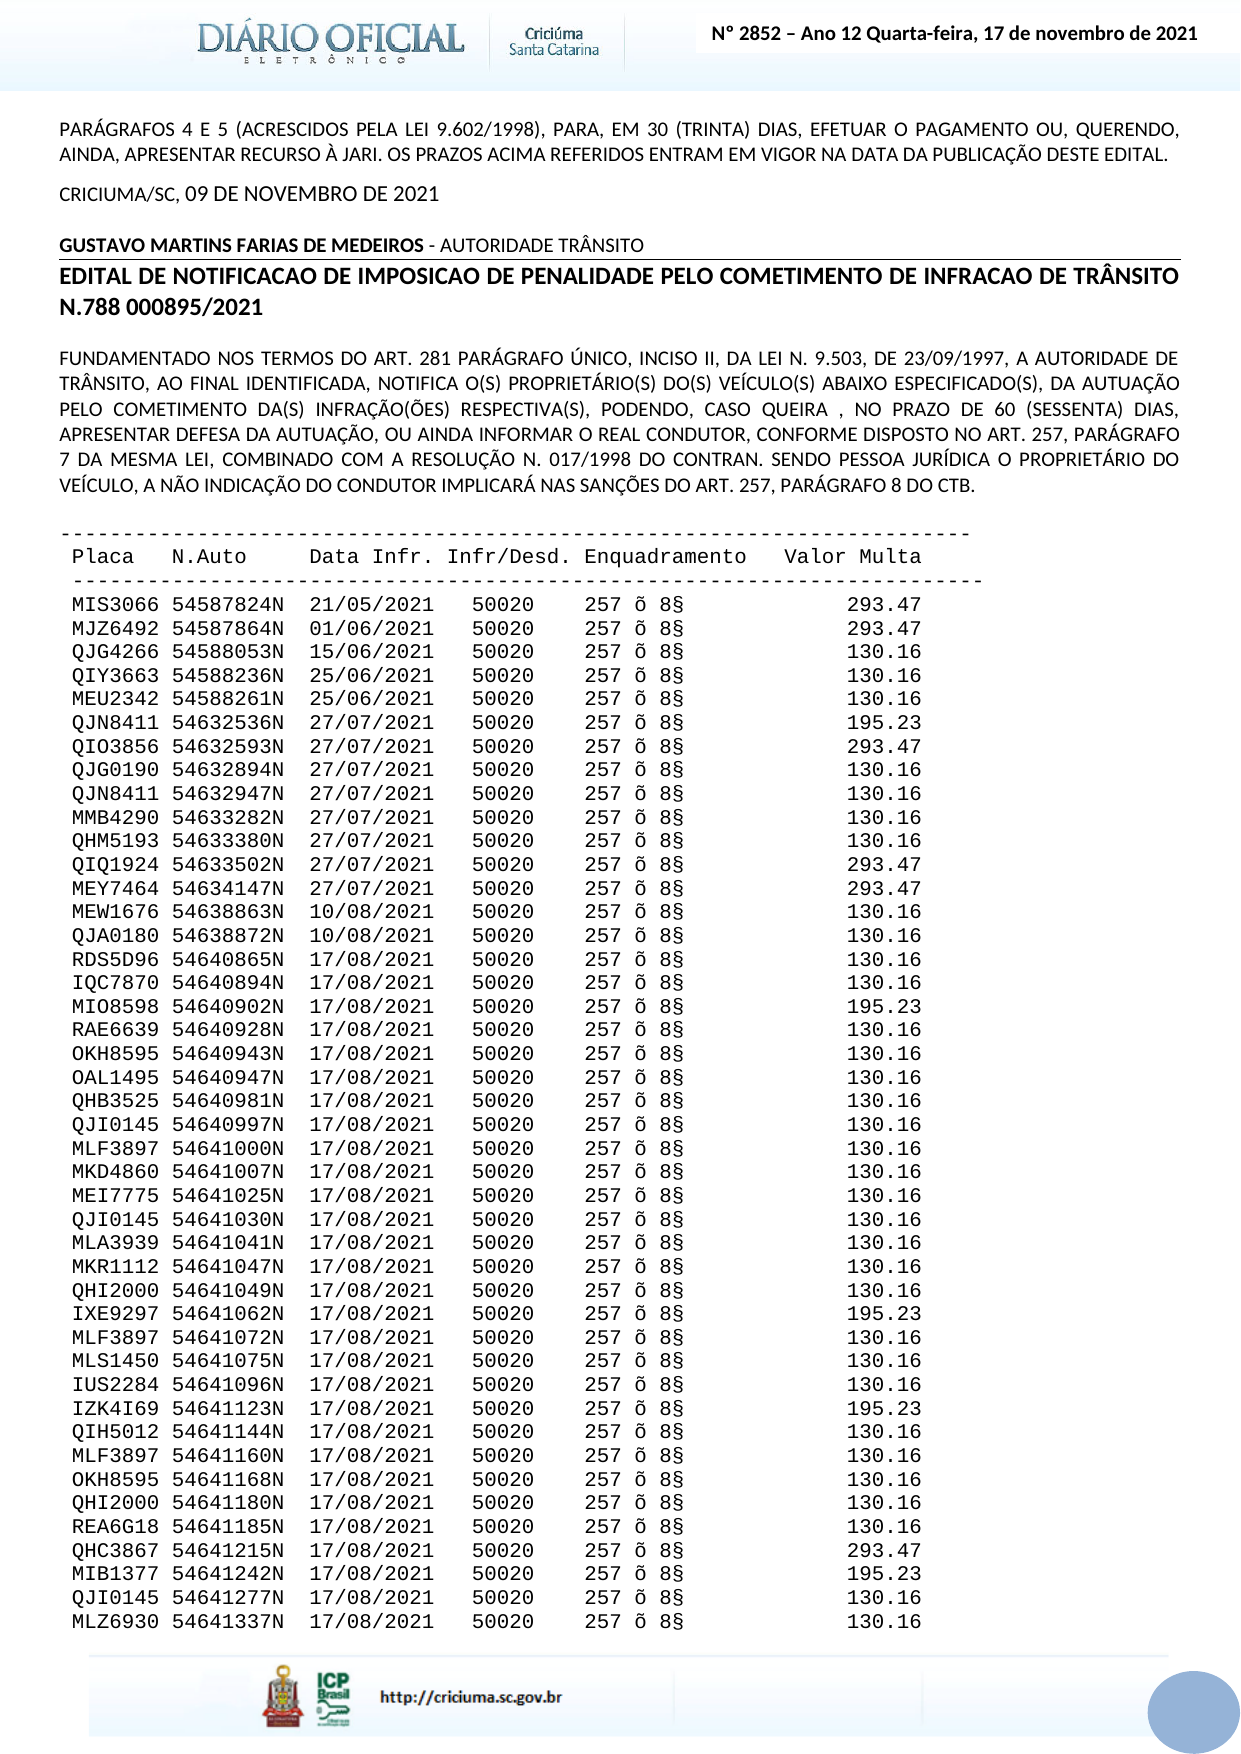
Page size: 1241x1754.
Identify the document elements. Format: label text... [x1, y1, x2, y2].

text ------------------------------------------------------------------------- [59, 523, 1181, 547]
text MLF3897 54641160N 17/08/2021 50020 257 õ 8§ 130.16 [59, 1445, 1181, 1469]
text QIH5012 54641144N 17/08/2021 50020 257 õ 8§ 130.16 [59, 1421, 1181, 1445]
text PARÁGRAFOS 4 E 5 (ACRESCIDOS PELA LEI 9.602/1998), PARA, EM 30 (TRINTA) DIAS, EFETUAR O PAGAMENTO OU, QUERENDO, AINDA, APRESENTAR RECURSO À JARI. OS PRAZOS ACIMA REFERIDOS ENTRAM EM VIGOR NA DATA DA PUBLICAÇÃO DESTE EDITAL. [59, 116, 1181, 167]
text CRICIUMA/SC, 09 DE NOVEMBRO DE 2021 [59, 179, 1181, 208]
text MEY7464 54634147N 27/07/2021 50020 257 õ 8§ 293.47 [59, 878, 1181, 901]
text ------------------------------------------------------------------------- [59, 570, 1181, 594]
text MLF3897 54641072N 17/08/2021 50020 257 õ 8§ 130.16 [59, 1327, 1181, 1351]
text Placa N.Auto Data Infr. Infr/Desd. Enquadramento Valor Multa [59, 547, 1181, 570]
text QIO3856 54632593N 27/07/2021 50020 257 õ 8§ 293.47 [59, 736, 1181, 759]
text QHI2000 54641049N 17/08/2021 50020 257 õ 8§ 130.16 [59, 1279, 1181, 1303]
text MLS1450 54641075N 17/08/2021 50020 257 õ 8§ 130.16 [59, 1351, 1181, 1374]
text QJG4266 54588053N 15/06/2021 50020 257 õ 8§ 130.16 [59, 641, 1181, 665]
text IQC7870 54640894N 17/08/2021 50020 257 õ 8§ 130.16 [59, 972, 1181, 996]
text IZK4I69 54641123N 17/08/2021 50020 257 õ 8§ 195.23 [59, 1398, 1181, 1421]
text MKR1112 54641047N 17/08/2021 50020 257 õ 8§ 130.16 [59, 1256, 1181, 1279]
text OKH8595 54640943N 17/08/2021 50020 257 õ 8§ 130.16 [59, 1043, 1181, 1067]
text QJI0145 54641277N 17/08/2021 50020 257 õ 8§ 130.16 [59, 1587, 1181, 1611]
text RDS5D96 54640865N 17/08/2021 50020 257 õ 8§ 130.16 [59, 948, 1181, 972]
text MEU2342 54588261N 25/06/2021 50020 257 õ 8§ 130.16 [59, 688, 1181, 712]
text FUNDAMENTADO NOS TERMOS DO ART. 281 PARÁGRAFO ÚNICO, INCISO II, DA LEI N. 9.503, DE 23/09/1997, A AUTORIDADE DE TRÂNSITO, AO FINAL IDENTIFICADA, NOTIFICA O(S) PROPRIETÁRIO(S) DO(S) VEÍCULO(S) ABAIXO ESPECIFICADO(S), DA AUTUAÇÃO PELO COMETIMENTO DA(S) INFRAÇÃO(ÕES) RESPECTIVA(S), PODENDO, CASO QUEIRA , NO PRAZO DE 60 (SESSENTA) DIAS, APRESENTAR DEFESA DA AUTUAÇÃO, OU AINDA INFORMAR O REAL CONDUTOR, CONFORME DISPOSTO NO ART. 257, PARÁGRAFO 7 DA MESMA LEI, COMBINADO COM A RESOLUÇÃO N. 017/1998 DO CONTRAN. SENDO PESSOA JURÍDICA O PROPRIETÁRIO DO VEÍCULO, A NÃO INDICAÇÃO DO CONDUTOR IMPLICARÁ NAS SANÇÕES DO ART. 257, PARÁGRAFO 8 DO CTB. [59, 345, 1181, 497]
text MEW1676 54638863N 10/08/2021 50020 257 õ 8§ 130.16 [59, 901, 1181, 925]
text MLA3939 54641041N 17/08/2021 50020 257 õ 8§ 130.16 [59, 1232, 1181, 1256]
text QIY3663 54588236N 25/06/2021 50020 257 õ 8§ 130.16 [59, 665, 1181, 688]
text QHM5193 54633380N 27/07/2021 50020 257 õ 8§ 130.16 [59, 830, 1181, 854]
text MJZ6492 54587864N 01/06/2021 50020 257 õ 8§ 293.47 [59, 617, 1181, 641]
text EDITAL DE NOTIFICACAO DE IMPOSICAO DE PENALIDADE PELO COMETIMENTO DE INFRACAO DE TRÂNSITO N.788 000895/2021 [59, 260, 1181, 321]
text QJG0190 54632894N 27/07/2021 50020 257 õ 8§ 130.16 [59, 759, 1181, 783]
text QHB3525 54640981N 17/08/2021 50020 257 õ 8§ 130.16 [59, 1090, 1181, 1114]
text QHC3867 54641215N 17/08/2021 50020 257 õ 8§ 293.47 [59, 1540, 1181, 1563]
text QIQ1924 54633502N 27/07/2021 50020 257 õ 8§ 293.47 [59, 854, 1181, 878]
text MLF3897 54641000N 17/08/2021 50020 257 õ 8§ 130.16 [59, 1138, 1181, 1161]
text MIO8598 54640902N 17/08/2021 50020 257 õ 8§ 195.23 [59, 996, 1181, 1019]
text QJA0180 54638872N 10/08/2021 50020 257 õ 8§ 130.16 [59, 925, 1181, 948]
text QHI2000 54641180N 17/08/2021 50020 257 õ 8§ 130.16 [59, 1492, 1181, 1516]
text REA6G18 54641185N 17/08/2021 50020 257 õ 8§ 130.16 [59, 1516, 1181, 1540]
text RAE6639 54640928N 17/08/2021 50020 257 õ 8§ 130.16 [59, 1019, 1181, 1043]
text MIB1377 54641242N 17/08/2021 50020 257 õ 8§ 195.23 [59, 1563, 1181, 1587]
text OAL1495 54640947N 17/08/2021 50020 257 õ 8§ 130.16 [59, 1067, 1181, 1090]
text QJI0145 54641030N 17/08/2021 50020 257 õ 8§ 130.16 [59, 1209, 1181, 1232]
text IXE9297 54641062N 17/08/2021 50020 257 õ 8§ 195.23 [59, 1303, 1181, 1327]
text QJN8411 54632536N 27/07/2021 50020 257 õ 8§ 195.23 [59, 712, 1181, 736]
text OKH8595 54641168N 17/08/2021 50020 257 õ 8§ 130.16 [59, 1469, 1181, 1492]
text MMB4290 54633282N 27/07/2021 50020 257 õ 8§ 130.16 [59, 807, 1181, 830]
text MKD4860 54641007N 17/08/2021 50020 257 õ 8§ 130.16 [59, 1161, 1181, 1185]
text QJN8411 54632947N 27/07/2021 50020 257 õ 8§ 130.16 [59, 783, 1181, 807]
text QJI0145 54640997N 17/08/2021 50020 257 õ 8§ 130.16 [59, 1114, 1181, 1138]
text MEI7775 54641025N 17/08/2021 50020 257 õ 8§ 130.16 [59, 1185, 1181, 1209]
text GUSTAVO MARTINS FARIAS DE MEDEIROS - AUTORIDADE TRÂNSITO [59, 232, 1181, 259]
text MLZ6930 54641337N 17/08/2021 50020 257 õ 8§ 130.16 [59, 1611, 1181, 1634]
text IUS2284 54641096N 17/08/2021 50020 257 õ 8§ 130.16 [59, 1374, 1181, 1398]
text MIS3066 54587824N 21/05/2021 50020 257 õ 8§ 293.47 [59, 594, 1181, 617]
